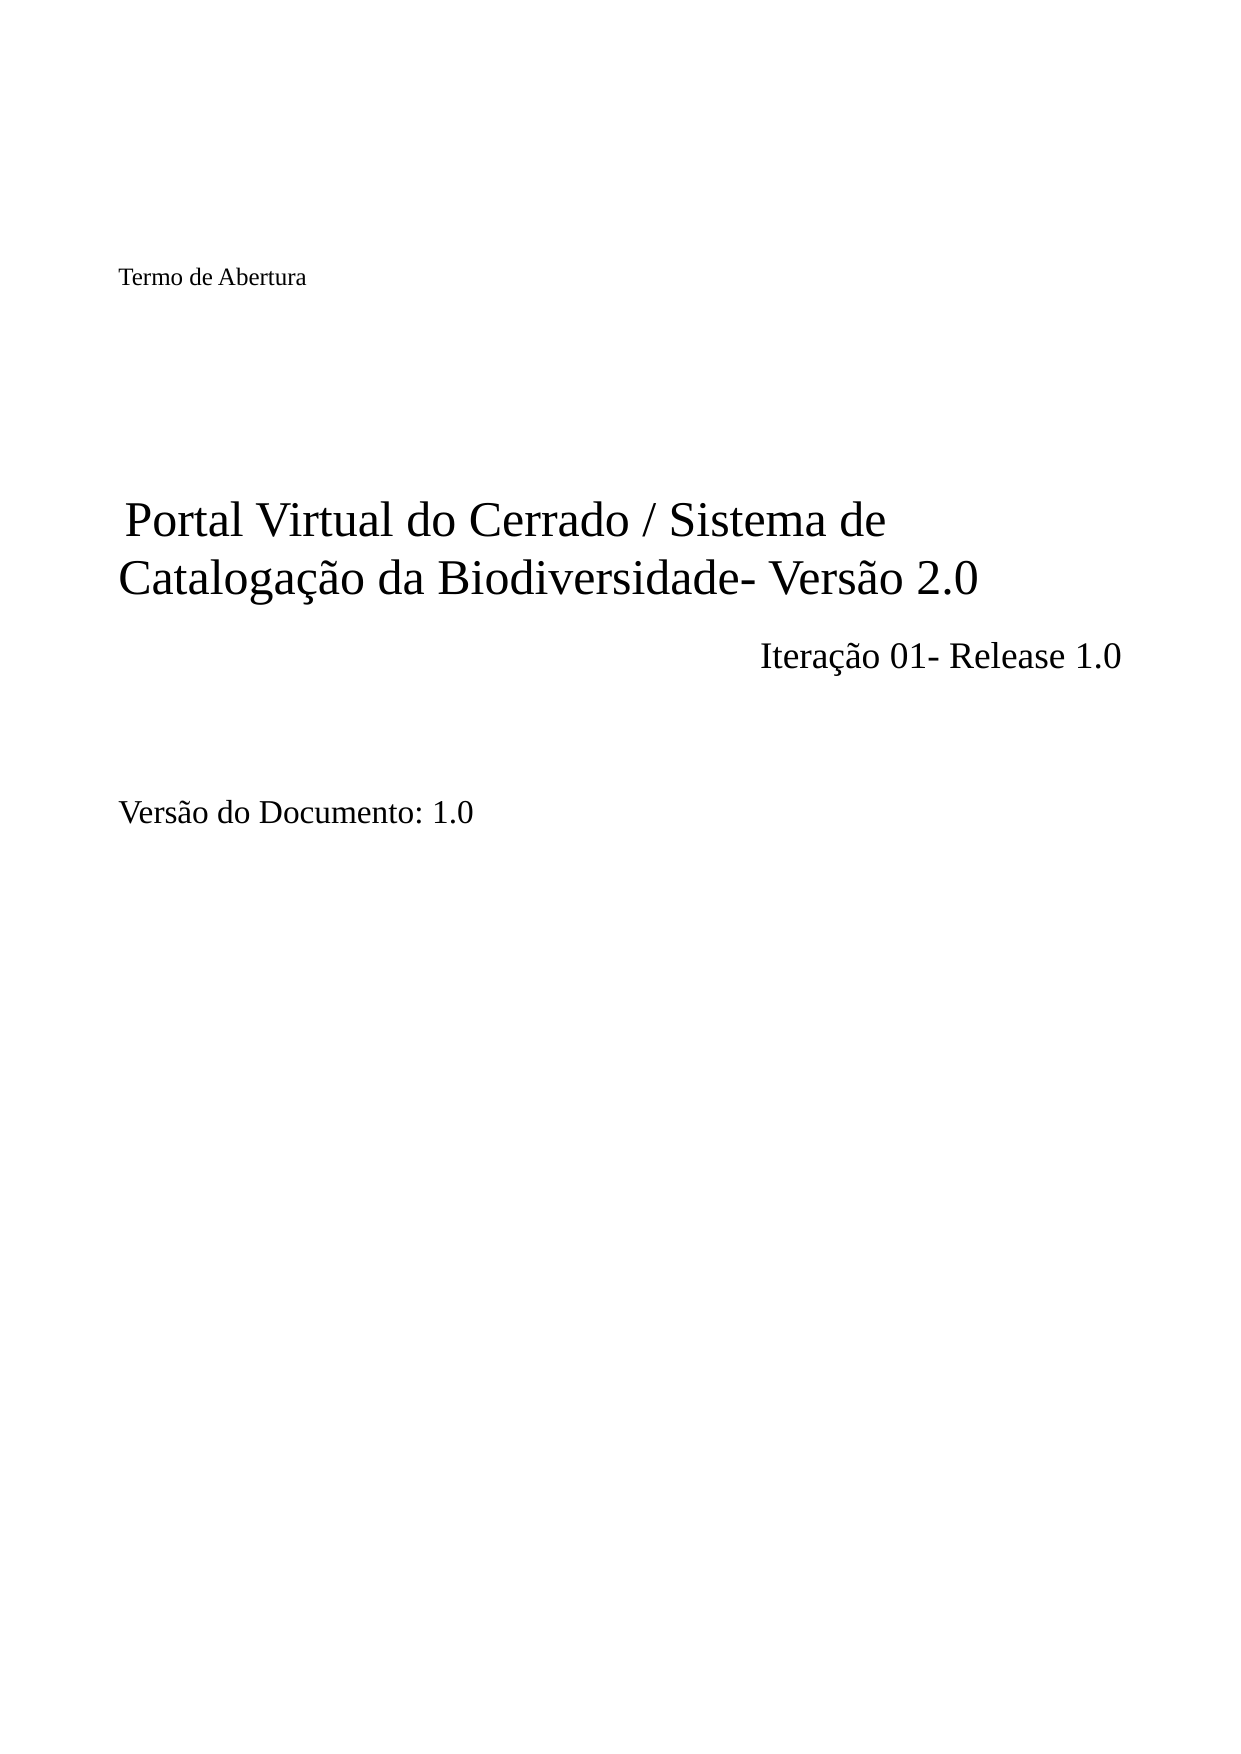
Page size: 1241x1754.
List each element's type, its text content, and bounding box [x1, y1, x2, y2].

text Iteração 01- Release 1.0 [118, 634, 1122, 677]
text Versão do Documento: 1.0 [118, 792, 1122, 830]
text Portal Virtual do Cerrado / Sistema de Catalogação da Biodiversidade- Versão 2.0 [118, 490, 1122, 605]
text Termo de Abertura [118, 262, 1122, 291]
